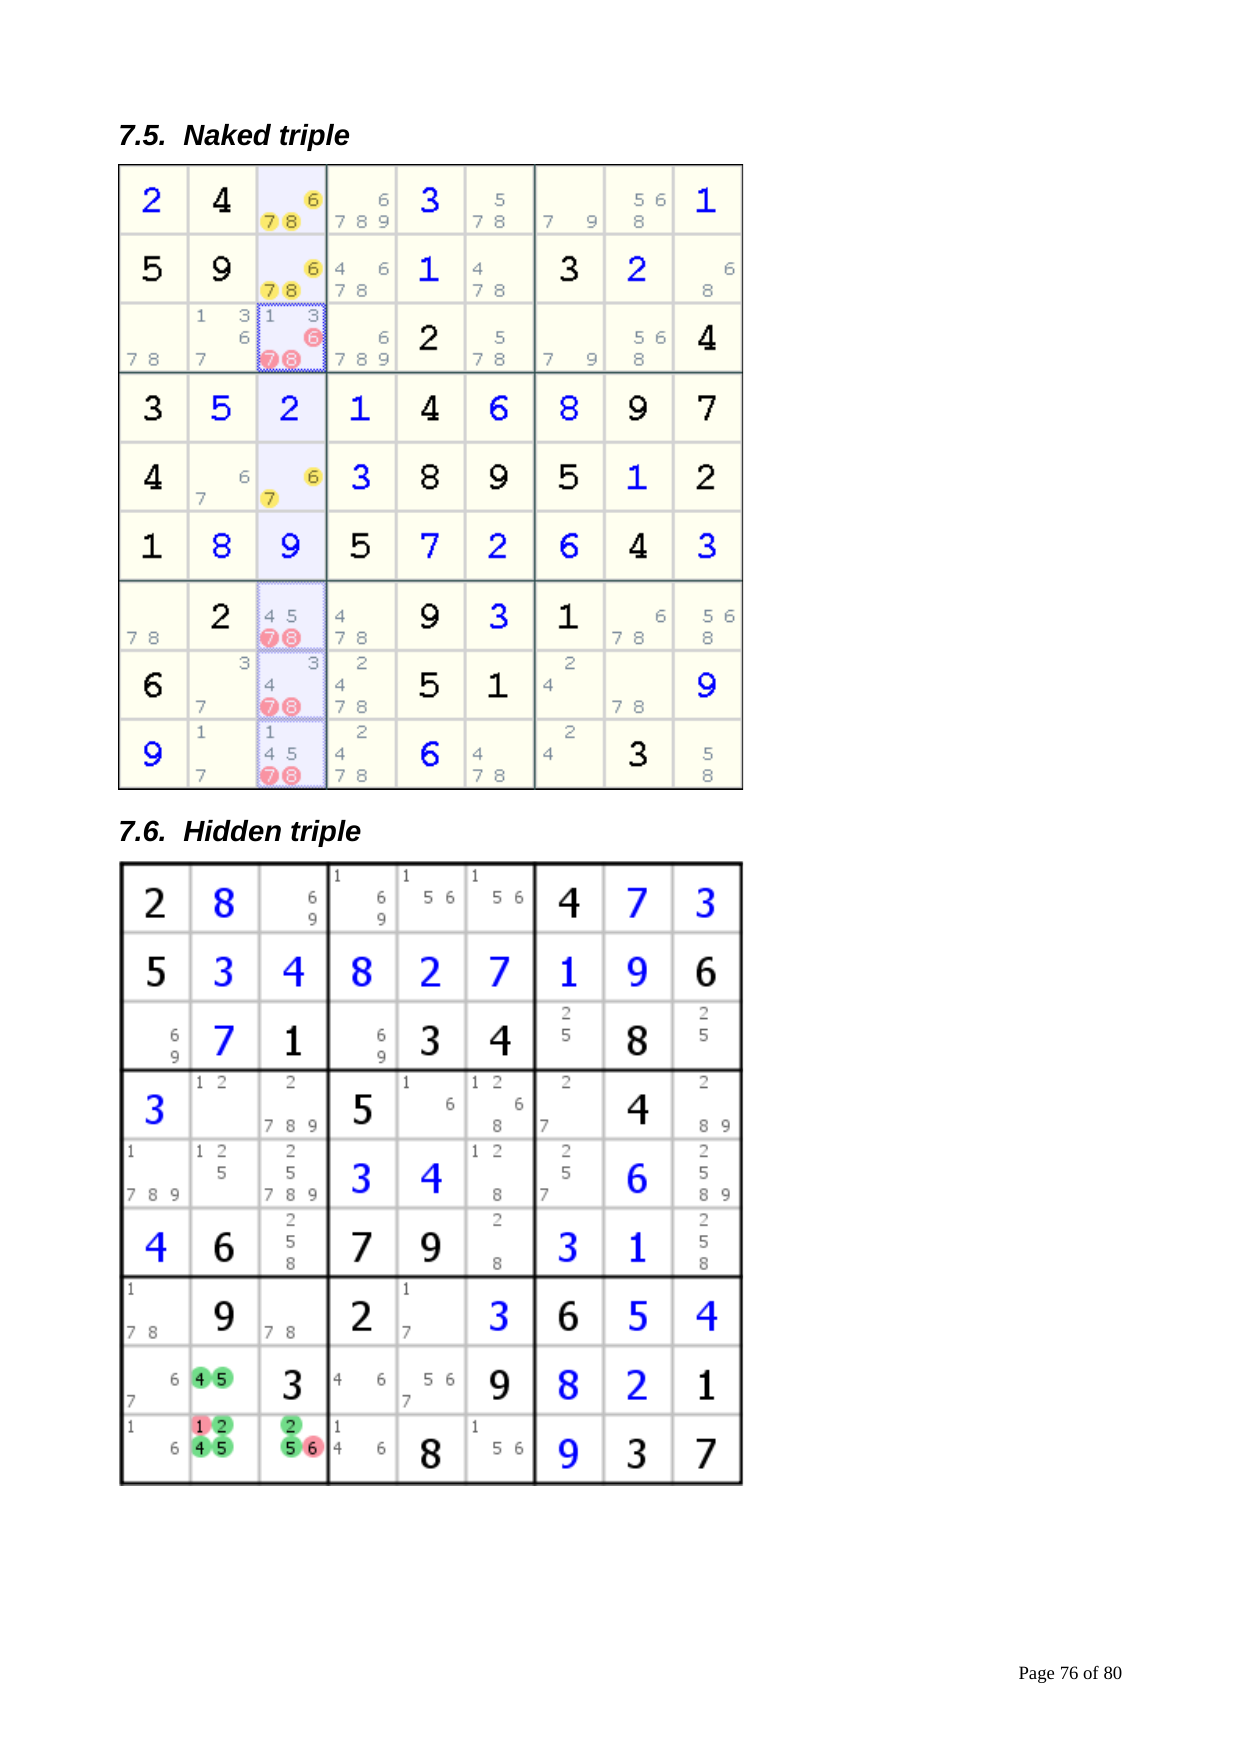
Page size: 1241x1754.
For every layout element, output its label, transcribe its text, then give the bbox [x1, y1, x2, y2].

picture [118, 860, 744, 1486]
picture [118, 164, 744, 790]
subtitle Hidden triple [118, 814, 1122, 848]
subtitle Naked triple [118, 118, 1122, 152]
